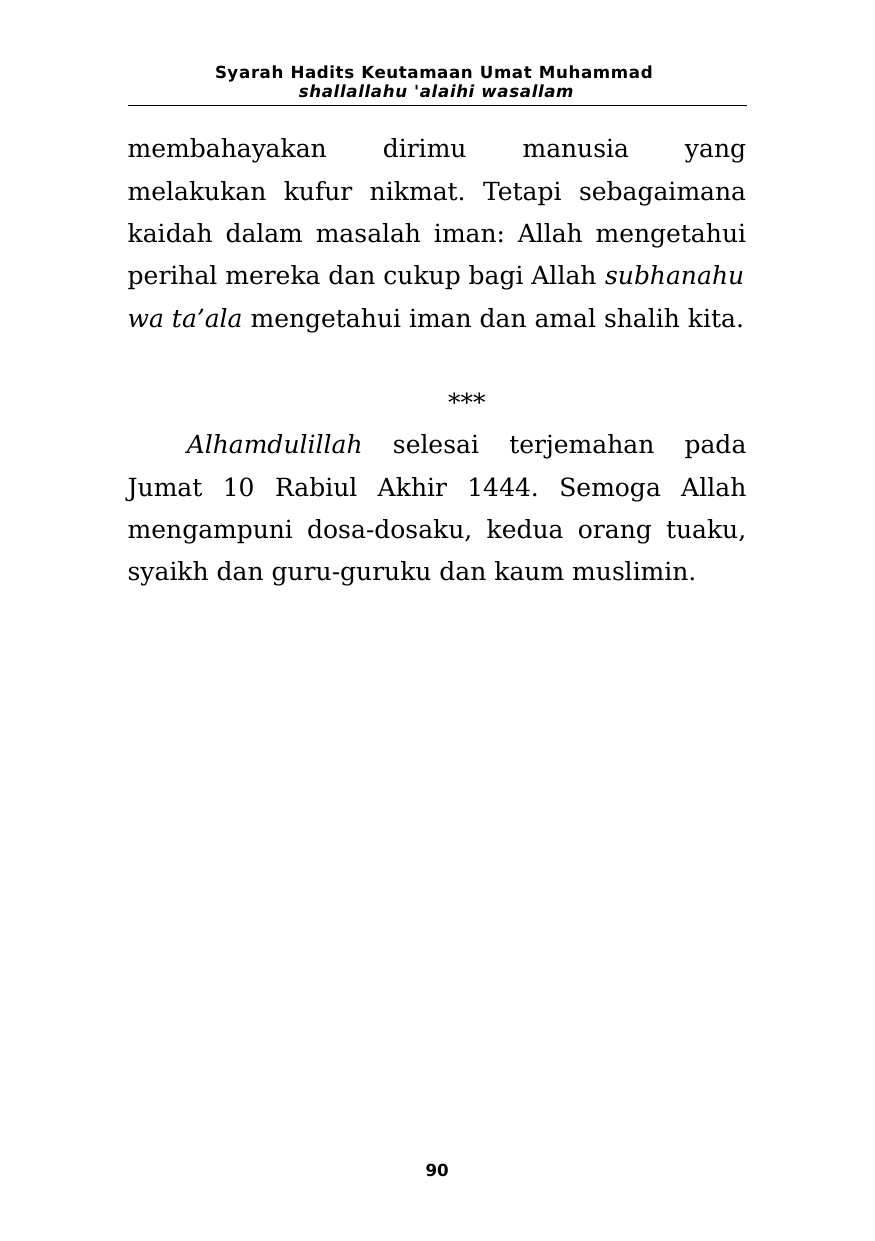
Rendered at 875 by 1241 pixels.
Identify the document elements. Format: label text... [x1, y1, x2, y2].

text membahayakan dirimu manusia yang melakukan kufur nikmat. Tetapi sebagaimana kaidah dalam masalah iman: Allah mengetahui perihal mereka dan cukup bagi Allah subhanahu wa ta’ala mengetahui iman dan amal shalih kita. [127, 134, 747, 333]
text Alhamdulillah selesai terjemahan pada Jumat 10 Rabiul Akhir 1444. Semoga Allah mengampuni dosa-dosaku, kedua orang tuaku, syaikh dan guru-guruku dan kaum muslimin. [127, 431, 747, 587]
text *** [127, 388, 747, 417]
